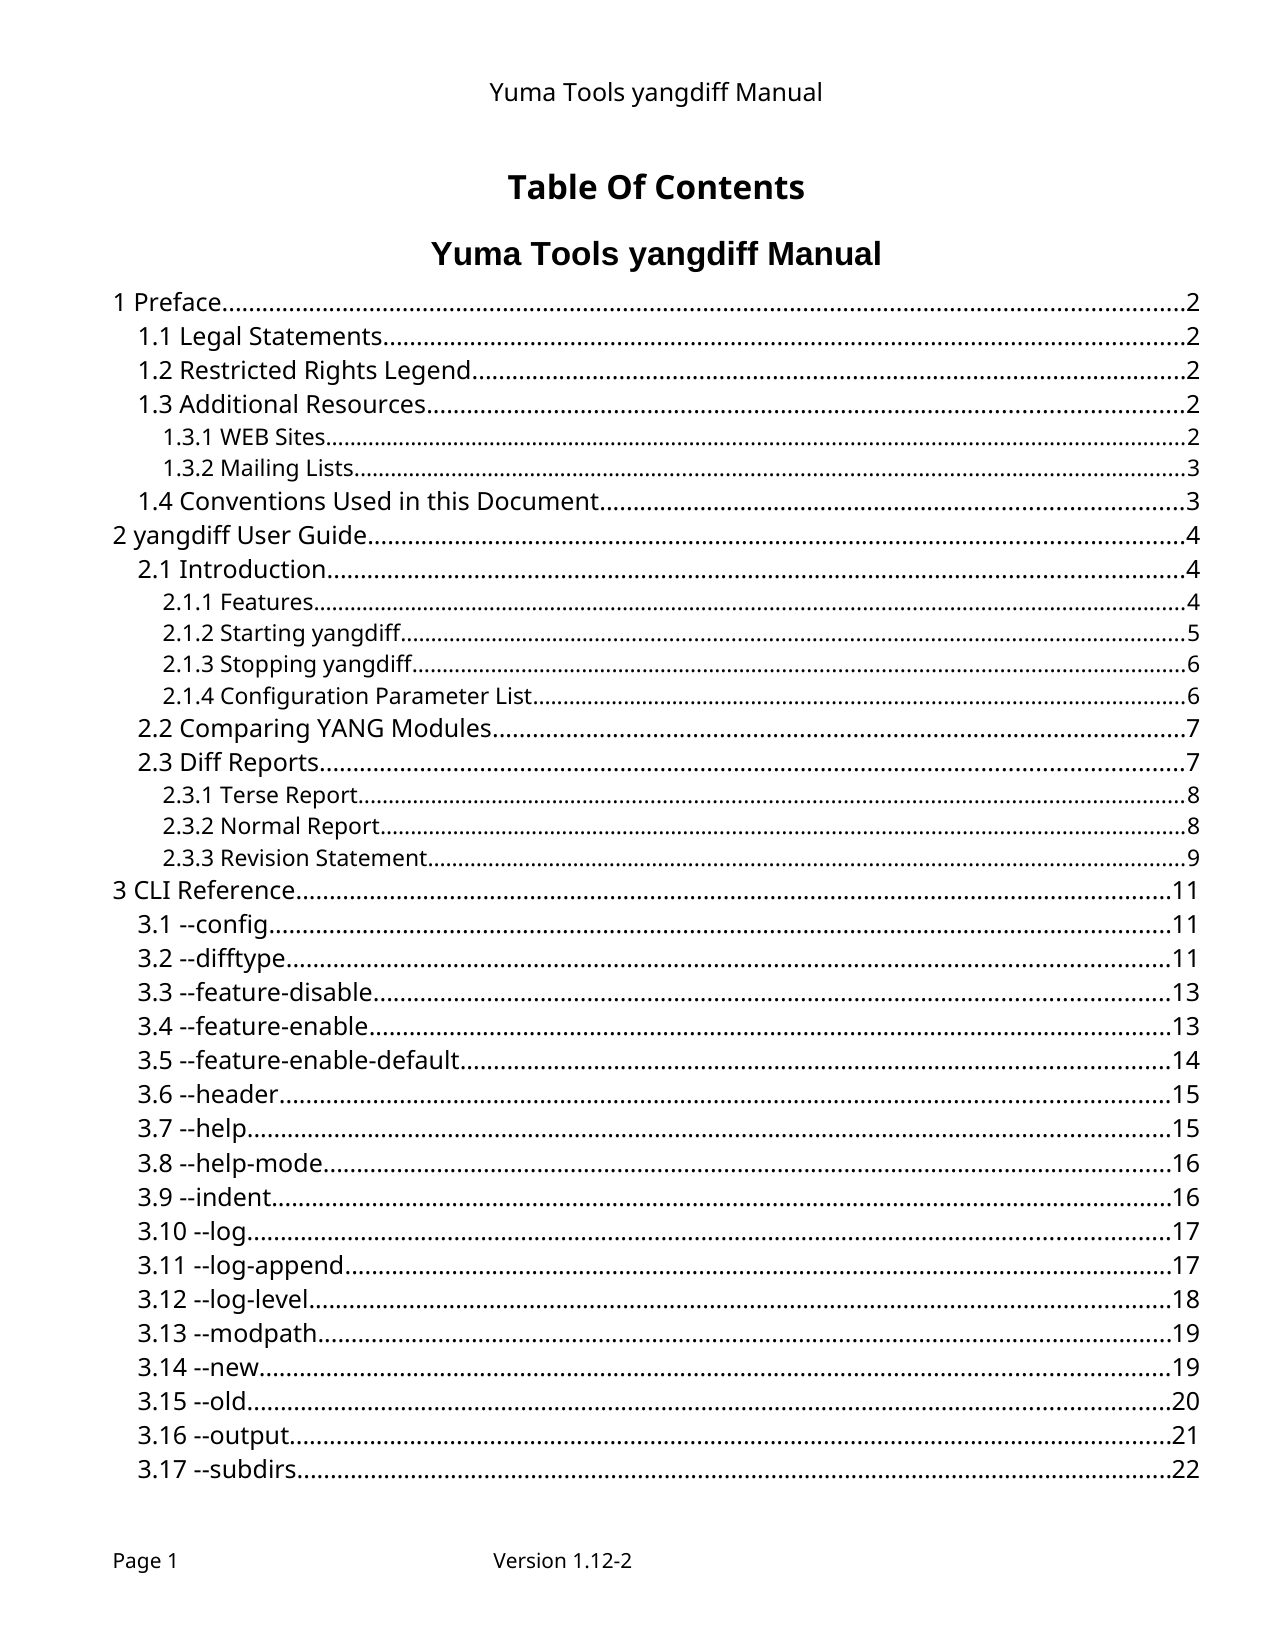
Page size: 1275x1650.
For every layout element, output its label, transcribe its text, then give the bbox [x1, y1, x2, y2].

text 2.2 Comparing YANG Modules 7 [137, 711, 1200, 745]
text 3.11 --log-append 17 [137, 1247, 1200, 1281]
text 1.1 Legal Statements 2 [137, 319, 1200, 353]
text 2.3.2 Normal Report 8 [162, 810, 1200, 841]
text 3.3 --feature-disable 13 [137, 975, 1200, 1009]
text 3.10 --log 17 [137, 1213, 1200, 1247]
text 2.1.1 Features 4 [162, 586, 1200, 617]
text 3.4 --feature-enable 13 [137, 1009, 1200, 1043]
text 3.13 --modpath 19 [137, 1316, 1200, 1349]
text 3.14 --new 19 [137, 1349, 1200, 1384]
text 3.9 --indent 16 [137, 1179, 1200, 1213]
text 2.3.3 Revision Statement 9 [162, 841, 1200, 873]
text 3.6 --header 15 [137, 1077, 1200, 1111]
text 3.2 --difftype 11 [137, 941, 1200, 975]
text 3.7 --help 15 [137, 1111, 1200, 1145]
text 3.16 --output 21 [137, 1418, 1200, 1452]
subtitle Yuma Tools yangdiff Manual [112, 234, 1200, 272]
text 1.3.2 Mailing Lists 3 [162, 452, 1200, 484]
text 3.17 --subdirs 22 [137, 1452, 1200, 1486]
title Table Of Contents [112, 163, 1200, 209]
text 3 CLI Reference 11 [112, 873, 1200, 907]
text 3.8 --help-mode 16 [137, 1145, 1200, 1179]
text 2.1 Introduction 4 [137, 552, 1200, 586]
text 2.1.3 Stopping yangdiff 6 [162, 648, 1200, 679]
text 2.1.2 Starting yangdiff 5 [162, 617, 1200, 648]
text 1.2 Restricted Rights Legend 2 [137, 353, 1200, 387]
text 2.1.4 Configuration Parameter List 6 [162, 679, 1200, 711]
text 3.12 --log-level 18 [137, 1281, 1200, 1316]
text 3.15 --old 20 [137, 1384, 1200, 1418]
text 2.3.1 Terse Report 8 [162, 779, 1200, 810]
text 3.5 --feature-enable-default 14 [137, 1043, 1200, 1077]
text 1.4 Conventions Used in this Document 3 [137, 484, 1200, 518]
text 1 Preface 2 [112, 285, 1200, 319]
text 1.3.1 WEB Sites 2 [162, 421, 1200, 452]
text 2.3 Diff Reports 7 [137, 745, 1200, 779]
text 3.1 --config 11 [137, 907, 1200, 941]
text 2 yangdiff User Guide 4 [112, 518, 1200, 552]
text 1.3 Additional Resources 2 [137, 387, 1200, 421]
